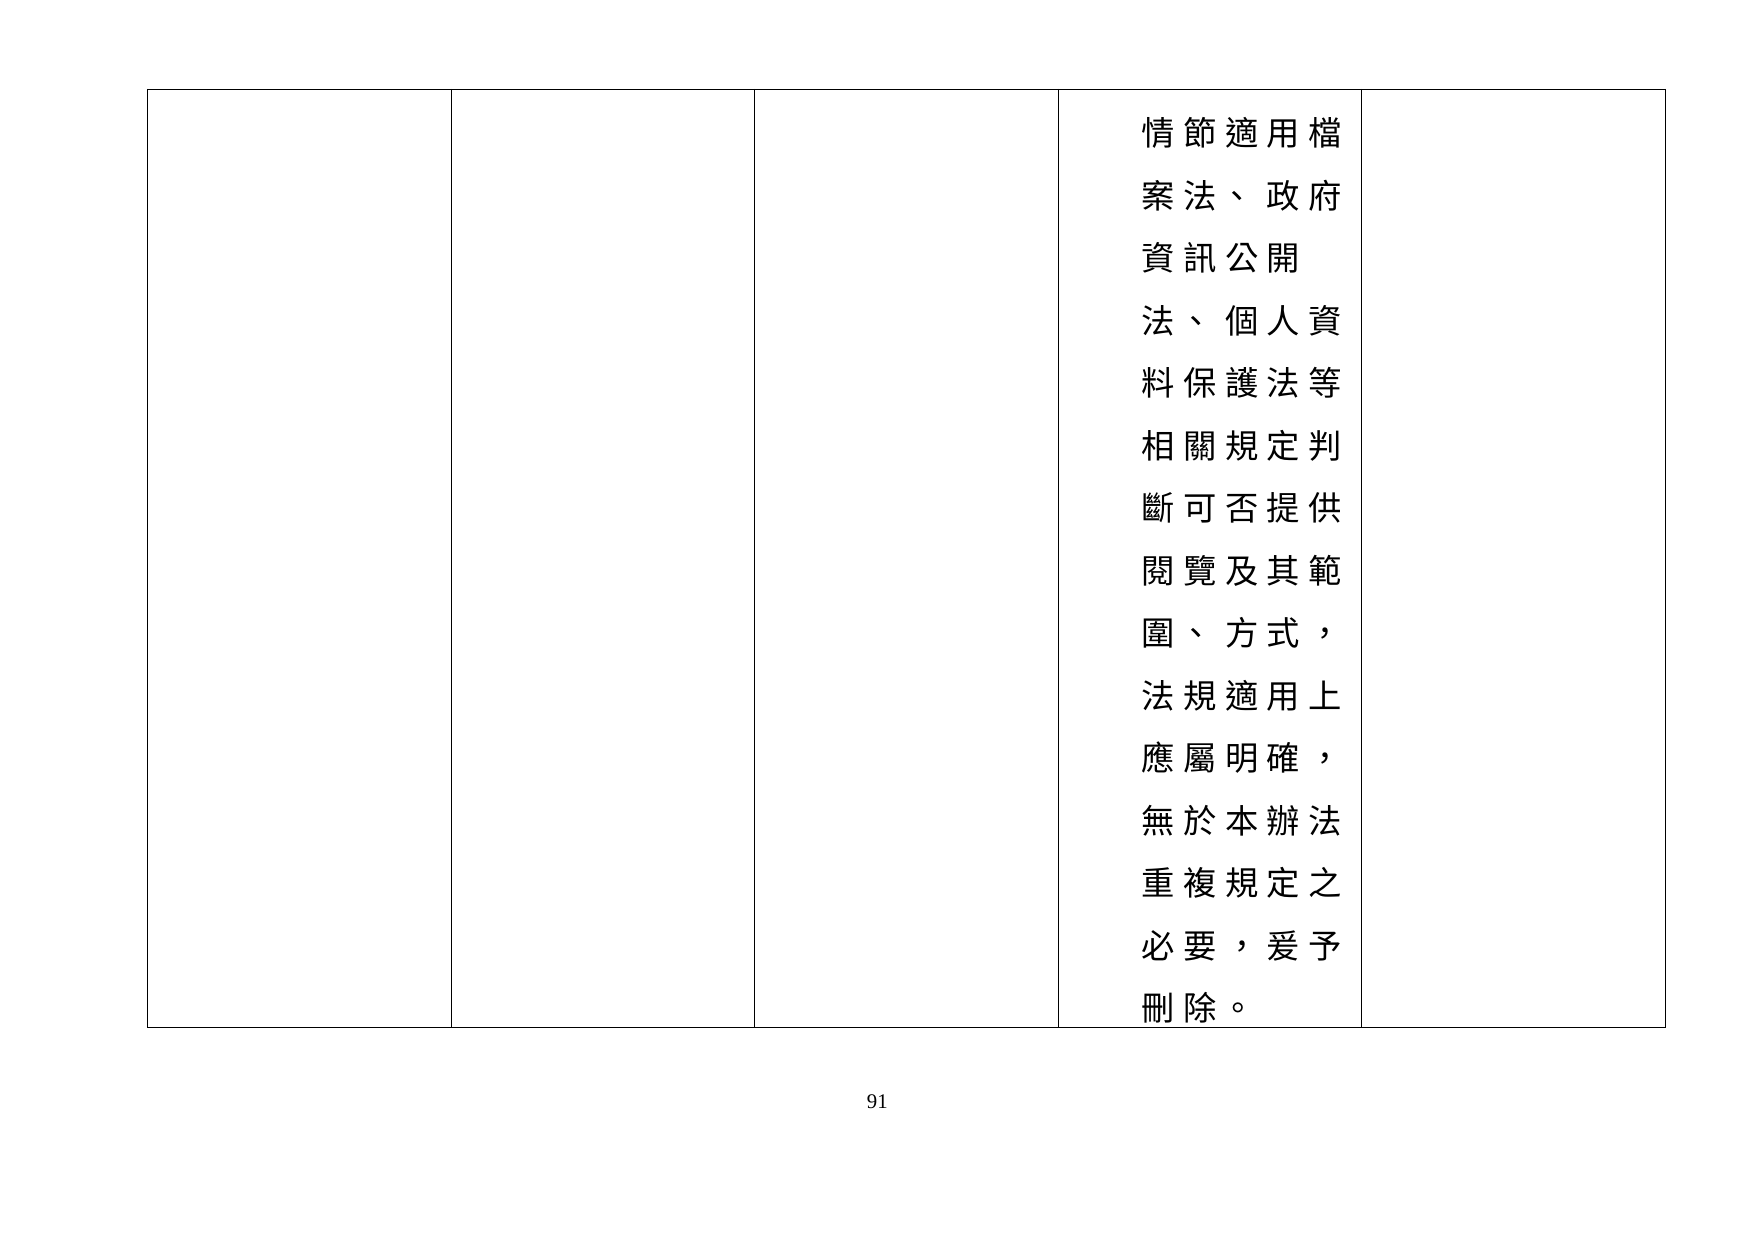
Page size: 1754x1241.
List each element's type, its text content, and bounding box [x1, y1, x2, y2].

table_cell [148, 90, 451, 1027]
table_cell [755, 90, 1058, 1027]
table_cell [452, 90, 754, 1027]
table_cell 情節適用檔案法、政府資訊公開法、個人資料保護法等相關規定判斷可否提供閱覽及其範圍、方式，法規適用上應屬明確，無於本辦法重複規定之必要，爰予刪除。 [1059, 90, 1361, 1027]
table_cell [1362, 90, 1665, 1027]
